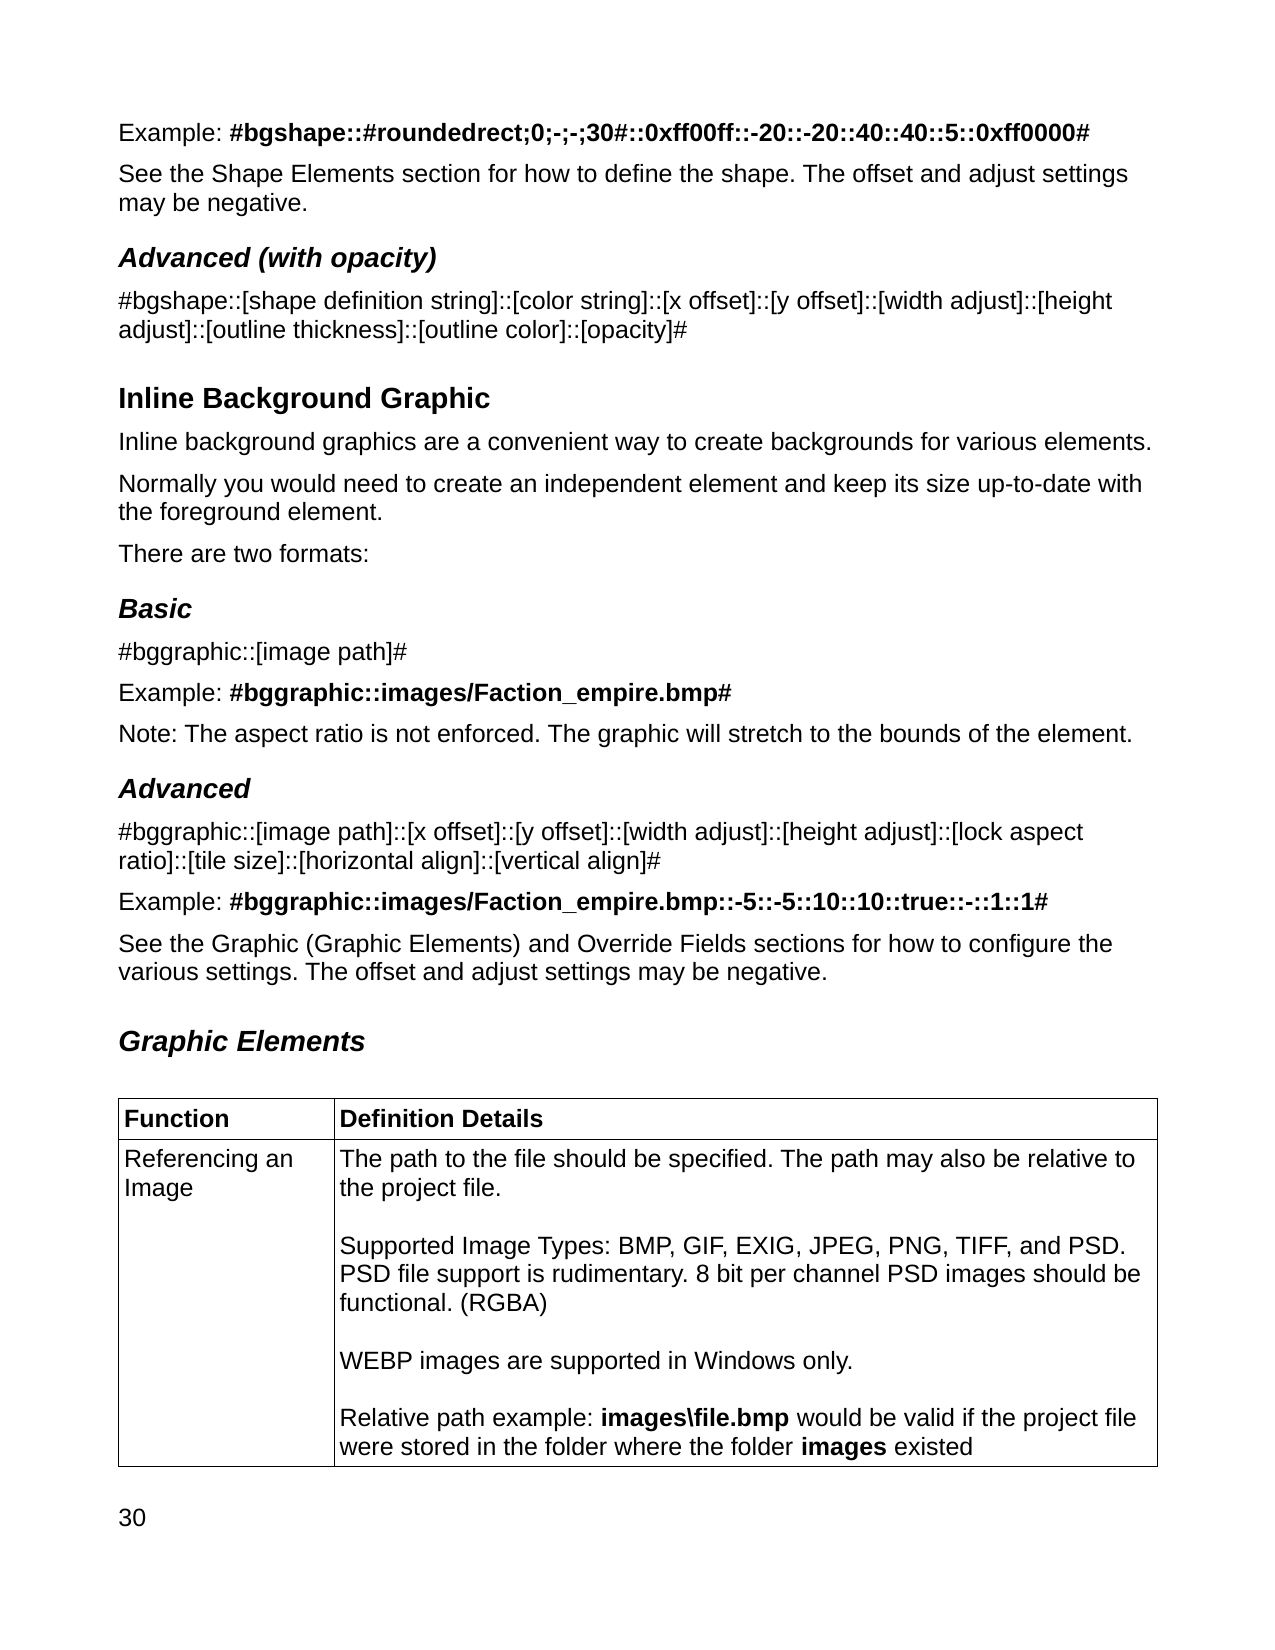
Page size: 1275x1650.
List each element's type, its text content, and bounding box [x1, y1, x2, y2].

text #bggraphic::[image path]::[x offset]::[y offset]::[width adjust]::[height adjust]::[lock aspect ratio]::[tile size]::[horizontal align]::[vertical align]# [118, 817, 1157, 875]
subtitle Advanced (with opacity) [118, 242, 1157, 274]
table_cell The path to the file should be specified. The path may also be relative to the project file. Supported Image Types: BMP, GIF, EXIG, JPEG, PNG, TIFF, and PSD. PSD file support is rudimentary. 8 bit per channel PSD images should be functional. (RGBA) WEBP images are supported in Windows only. Relative path example: images\file.bmp would be valid if the project file were stored in the folder where the folder images existed [335, 1140, 1157, 1466]
subtitle Graphic Elements [118, 1023, 1157, 1057]
text See the Graphic (Graphic Elements) and Override Fields sections for how to configure the various settings. The offset and adjust settings may be negative. [118, 928, 1157, 986]
subtitle Advanced [118, 773, 1157, 805]
text See the Shape Elements section for how to define the shape. The offset and adjust settings may be negative. [118, 159, 1157, 217]
text Note: The aspect ratio is not enforced. The graphic will stretch to the bounds of the element. [118, 719, 1157, 748]
text Inline background graphics are a convenient way to create backgrounds for various elements. [118, 427, 1157, 456]
text There are two formats: [118, 538, 1157, 567]
text Normally you would need to create an independent element and keep its size up-to-date with the foreground element. [118, 468, 1157, 526]
table_cell Referencing an Image [119, 1140, 334, 1466]
subtitle Basic [118, 592, 1157, 624]
text Example: #bggraphic::images/Faction_empire.bmp# [118, 678, 1157, 707]
table_header Definition Details [335, 1099, 1157, 1139]
subtitle Inline Background Graphic [118, 381, 1157, 415]
text Example: #bgshape::#roundedrect;0;-;-;30#::0xff00ff::-20::-20::40::40::5::0xff0000# [118, 118, 1157, 147]
table_header Function [119, 1099, 334, 1139]
text #bgshape::[shape definition string]::[color string]::[x offset]::[y offset]::[width adjust]::[height adjust]::[outline thickness]::[outline color]::[opacity]# [118, 286, 1157, 344]
text Example: #bggraphic::images/Faction_empire.bmp::-5::-5::10::10::true::-::1::1# [118, 887, 1157, 916]
text #bggraphic::[image path]# [118, 637, 1157, 665]
